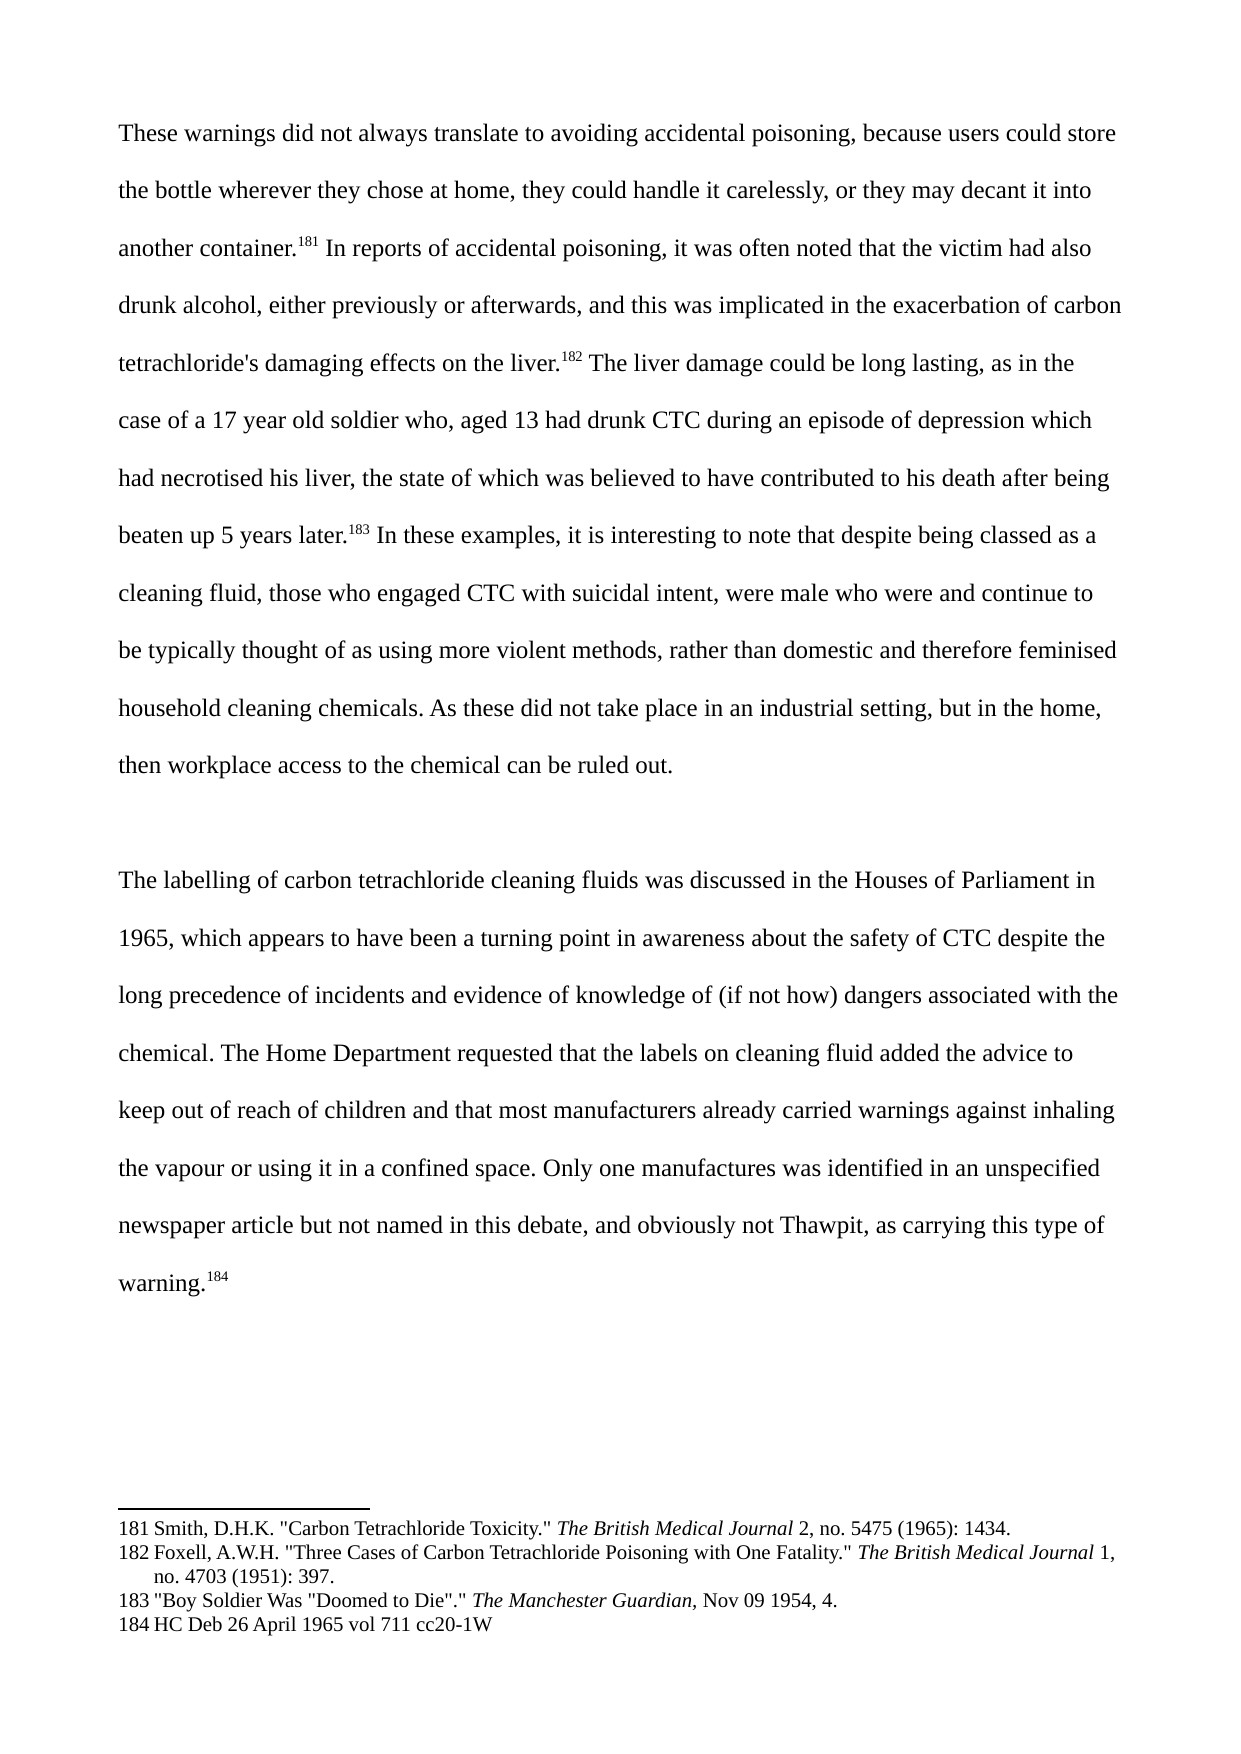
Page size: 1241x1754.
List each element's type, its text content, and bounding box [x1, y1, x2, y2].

text These warnings did not always translate to avoiding accidental poisoning, because users could store the bottle wherever they chose at home, they could handle it carelessly, or they may decant it into another container. In reports of accidental poisoning, it was often noted that the victim had also drunk alcohol, either previously or afterwards, and this was implicated in the exacerbation of carbon tetrachloride's damaging effects on the liver. The liver damage could be long lasting, as in the case of a 17 year old soldier who, aged 13 had drunk CTC during an episode of depression which had necrotised his liver, the state of which was believed to have contributed to his death after being beaten up 5 years later. In these examples, it is interesting to note that despite being classed as a cleaning fluid, those who engaged CTC with suicidal intent, were male who were and continue to be typically thought of as using more violent methods, rather than domestic and therefore feminised household cleaning chemicals. As these did not take place in an industrial setting, but in the home, then workplace access to the chemical can be ruled out. [118, 118, 1122, 779]
text "Boy Soldier Was "Doomed to Die"." The Manchester Guardian, Nov 09 1954, 4. [118, 1588, 1122, 1612]
text The labelling of carbon tetrachloride cleaning fluids was discussed in the Houses of Parliament in 1965, which appears to have been a turning point in awareness about the safety of CTC despite the long precedence of incidents and evidence of knowledge of (if not how) dangers associated with the chemical. The Home Department requested that the labels on cleaning fluid added the advice to keep out of reach of children and that most manufacturers already carried warnings against inhaling the vapour or using it in a confined space. Only one manufactures was identified in an unspecified newspaper article but not named in this debate, and obviously not Thawpit, as carrying this type of warning. [118, 866, 1122, 1297]
text HC Deb 26 April 1965 vol 711 cc20-1W [118, 1612, 1122, 1636]
text Smith, D.H.K. "Carbon Tetrachloride Toxicity." The British Medical Journal 2, no. 5475 (1965): 1434. [118, 1516, 1122, 1539]
text Foxell, A.W.H. "Three Cases of Carbon Tetrachloride Poisoning with One Fatality." The British Medical Journal 1, no. 4703 (1951): 397. [118, 1539, 1122, 1588]
